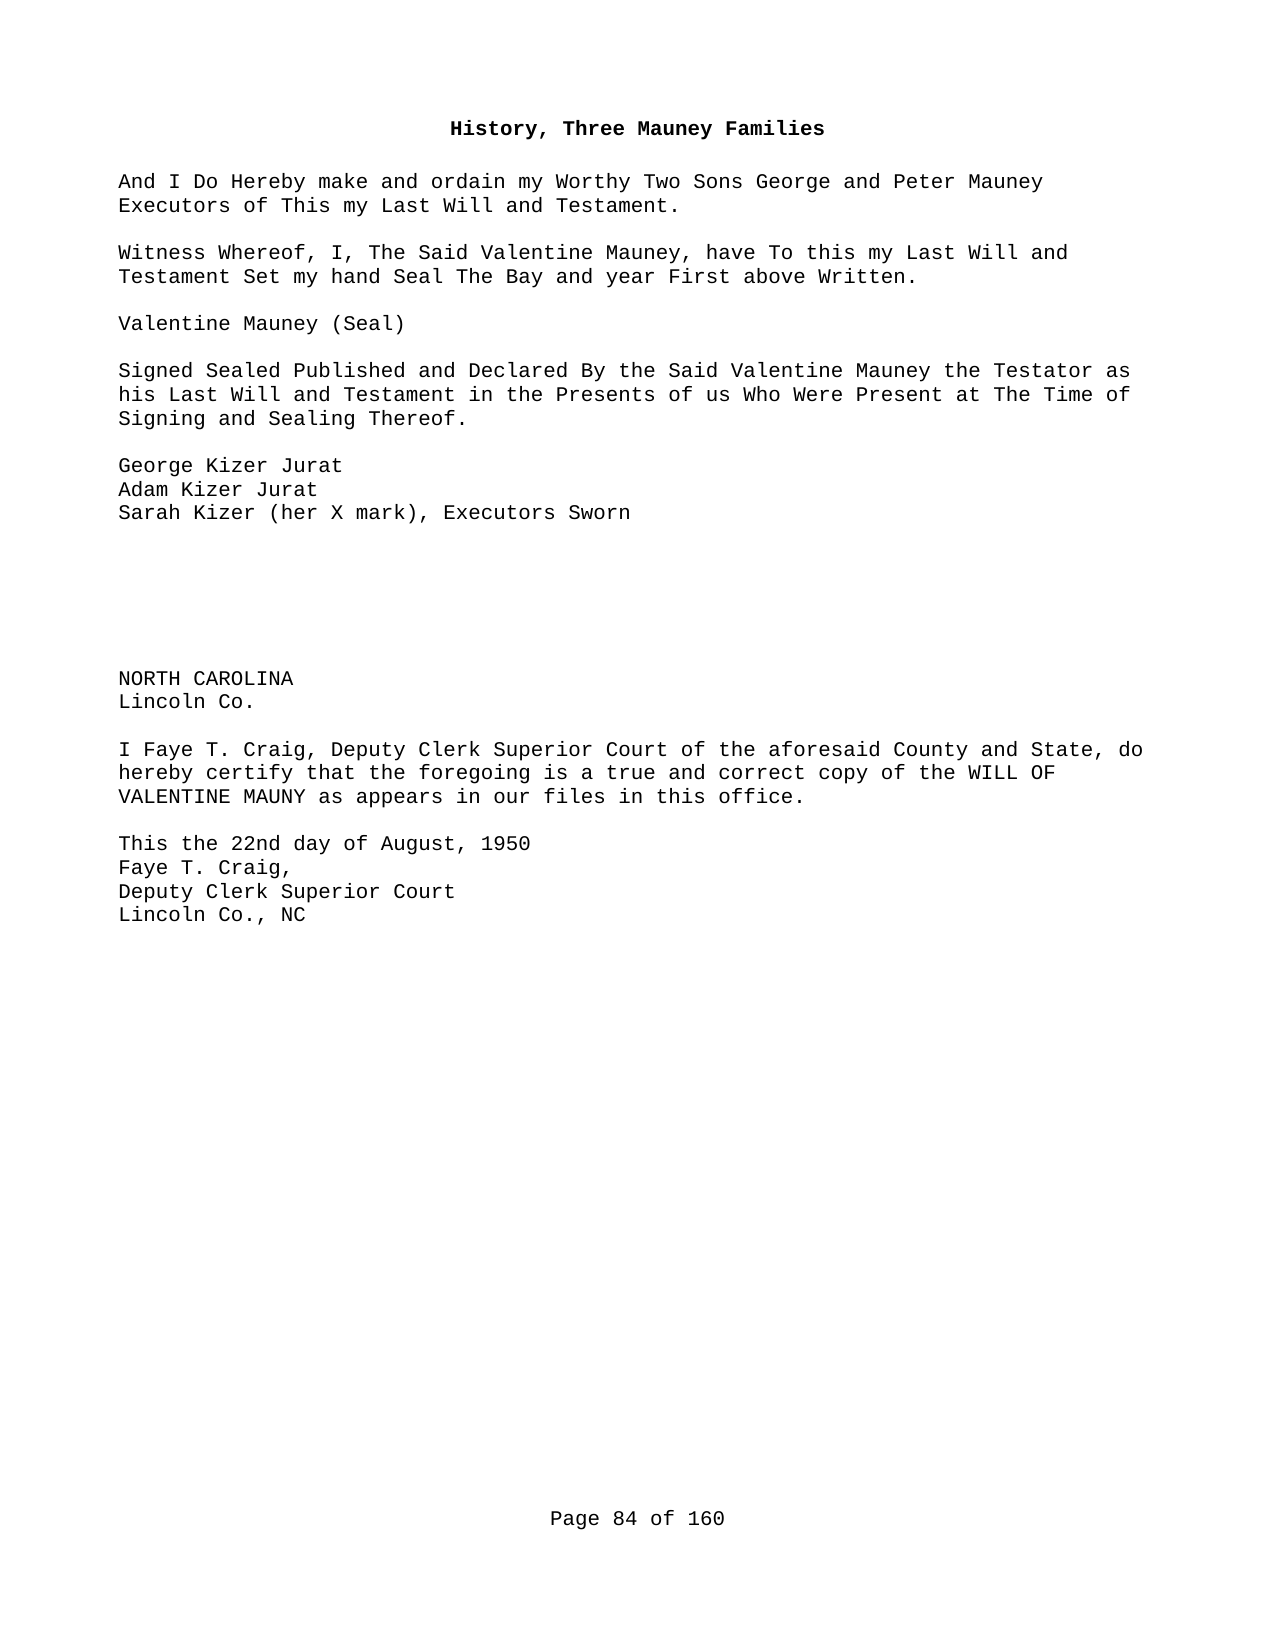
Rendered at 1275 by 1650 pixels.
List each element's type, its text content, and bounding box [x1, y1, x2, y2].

text This the 22nd day of August, 1950 [118, 833, 1157, 857]
text NORTH CAROLINA [118, 668, 1157, 691]
text And I Do Hereby make and ordain my Worthy Two Sons George and Peter Mauney Executors of This my Last Will and Testament. [118, 171, 1157, 218]
text Sarah Kizer (her X mark), Executors Sworn [118, 502, 1157, 526]
text George Kizer Jurat [118, 455, 1157, 479]
text Witness Whereof, I, The Said Valentine Mauney, have To this my Last Will and Testament Set my hand Seal The Bay and year First above Written. [118, 242, 1157, 289]
text Deputy Clerk Superior Court [118, 881, 1157, 904]
text I Faye T. Craig, Deputy Clerk Superior Court of the aforesaid County and State, do hereby certify that the foregoing is a true and correct copy of the WILL OF VALENTINE MAUNY as appears in our files in this office. [118, 739, 1157, 810]
text Lincoln Co. [118, 691, 1157, 715]
text Signed Sealed Published and Declared By the Said Valentine Mauney the Testator as his Last Will and Testament in the Presents of us Who Were Present at The Time of Signing and Sealing Thereof. [118, 360, 1157, 431]
text Adam Kizer Jurat [118, 479, 1157, 502]
text Lincoln Co., NC [118, 904, 1157, 928]
text Valentine Mauney (Seal) [118, 313, 1157, 337]
text Faye T. Craig, [118, 857, 1157, 881]
